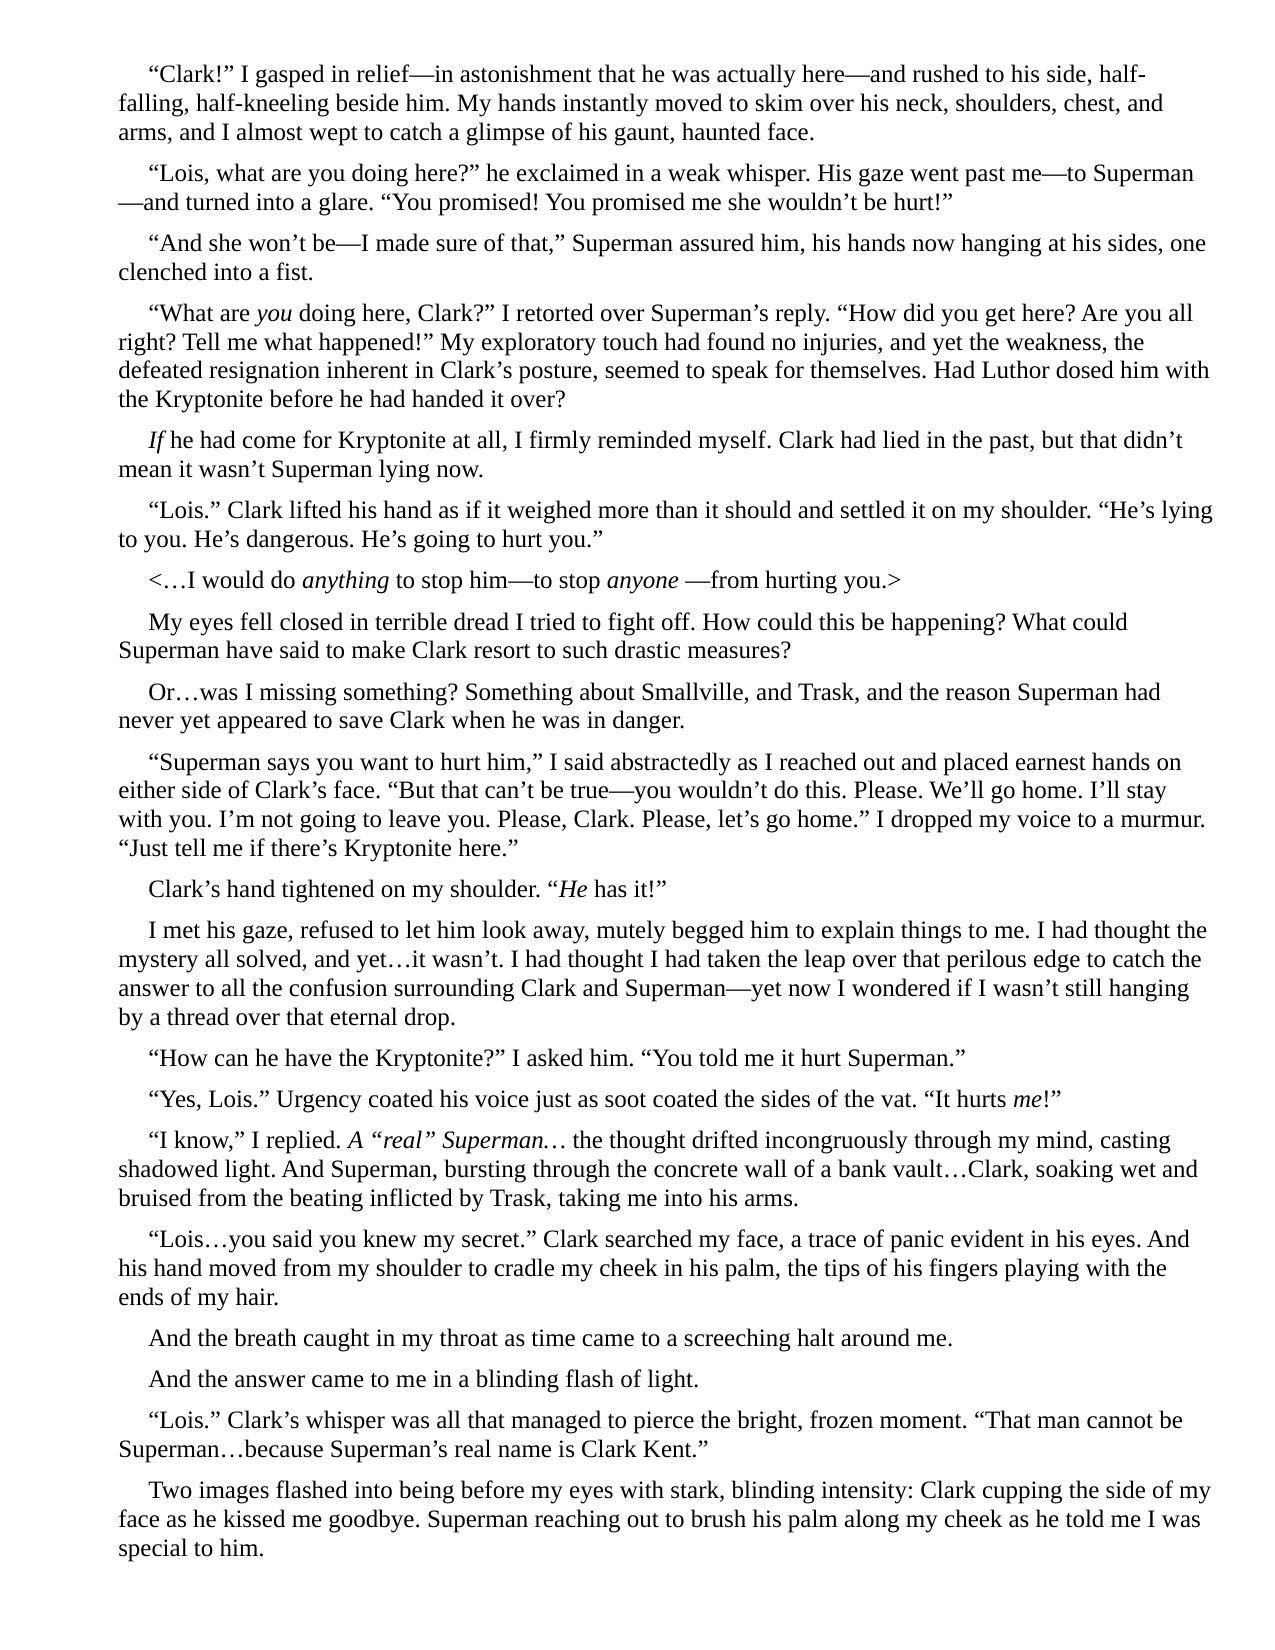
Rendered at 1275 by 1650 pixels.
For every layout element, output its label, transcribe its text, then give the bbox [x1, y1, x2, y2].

text “I know,” I replied. A “real” Superman… the thought drifted incongruously through my mind, casting shadowed light. And Superman, bursting through the concrete wall of a bank vault…Clark, soaking wet and bruised from the beating inflicted by Trask, taking me into his arms. [118, 1125, 1216, 1212]
text If he had come for Kryptonite at all, I firmly reminded myself. Clark had lied in the past, but that didn’t mean it wasn’t Superman lying now. [118, 425, 1216, 483]
text “How can he have the Kryptonite?” I asked him. “You told me it hurt Superman.” [118, 1043, 1216, 1072]
text “Lois.” Clark lifted his hand as if it weighed more than it should and settled it on my shoulder. “He’s lying to you. He’s dangerous. He’s going to hurt you.” [118, 495, 1216, 553]
text “Lois…you said you knew my secret.” Clark searched my face, a trace of panic evident in his eyes. And his hand moved from my shoulder to cradle my cheek in his palm, the tips of his fingers playing with the ends of my hair. [118, 1224, 1216, 1310]
text <…I would do anything to stop him—to stop anyone —from hurting you.> [118, 565, 1216, 594]
text Clark’s hand tightened on my shoulder. “He has it!” [118, 874, 1216, 903]
text And the answer came to me in a blinding flash of light. [118, 1364, 1216, 1393]
text My eyes fell closed in terrible dread I tried to fight off. How could this be happening? What could Superman have said to make Clark resort to such drastic measures? [118, 607, 1216, 664]
text “And she won’t be—I made sure of that,” Superman assured him, his hands now hanging at his sides, one clenched into a fist. [118, 228, 1216, 285]
text I met his gaze, refused to let him look away, mutely begged him to explain things to me. I had thought the mystery all solved, and yet…it wasn’t. I had thought I had taken the leap over that perilous edge to catch the answer to all the confusion surrounding Clark and Superman—yet now I wondered if I wasn’t still hanging by a thread over that eternal drop. [118, 915, 1216, 1030]
text “Superman says you want to hurt him,” I said abstractedly as I reached out and placed earnest hands on either side of Clark’s face. “But that can’t be true—you wouldn’t do this. Please. We’ll go home. I’ll stay with you. I’m not going to leave you. Please, Clark. Please, let’s go home.” I dropped my voice to a murmur. “Just tell me if there’s Kryptonite here.” [118, 747, 1216, 862]
text Two images flashed into being before my eyes with stark, blinding intensity: Clark cupping the side of my face as he kissed me goodbye. Superman reaching out to brush his palm along my cheek as he told me I was special to him. [118, 1475, 1216, 1562]
text “Lois.” Clark’s whisper was all that managed to pierce the bright, frozen moment. “That man cannot be Superman…because Superman’s real name is Clark Kent.” [118, 1405, 1216, 1463]
text Or…was I missing something? Something about Smallville, and Trask, and the reason Superman had never yet appeared to save Clark when he was in danger. [118, 677, 1216, 734]
text “What are you doing here, Clark?” I retorted over Superman’s reply. “How did you get here? Are you all right? Tell me what happened!” My exploratory touch had found no injuries, and yet the weakness, the defeated resignation inherent in Clark’s posture, seemed to speak for themselves. Had Luthor dosed him with the Kryptonite before he had handed it over? [118, 298, 1216, 413]
text “Clark!” I gasped in relief—in astonishment that he was actually here—and rushed to his side, half-falling, half-kneeling beside him. My hands instantly moved to skim over his neck, shoulders, chest, and arms, and I almost wept to catch a glimpse of his gaunt, haunted face. [118, 59, 1216, 145]
text And the breath caught in my throat as time came to a screeching halt around me. [118, 1323, 1216, 1352]
text “Lois, what are you doing here?” he exclaimed in a weak whisper. His gaze went past me—to Superman—and turned into a glare. “You promised! You promised me she wouldn’t be hurt!” [118, 158, 1216, 215]
text “Yes, Lois.” Urgency coated his voice just as soot coated the sides of the vat. “It hurts me!” [118, 1084, 1216, 1113]
